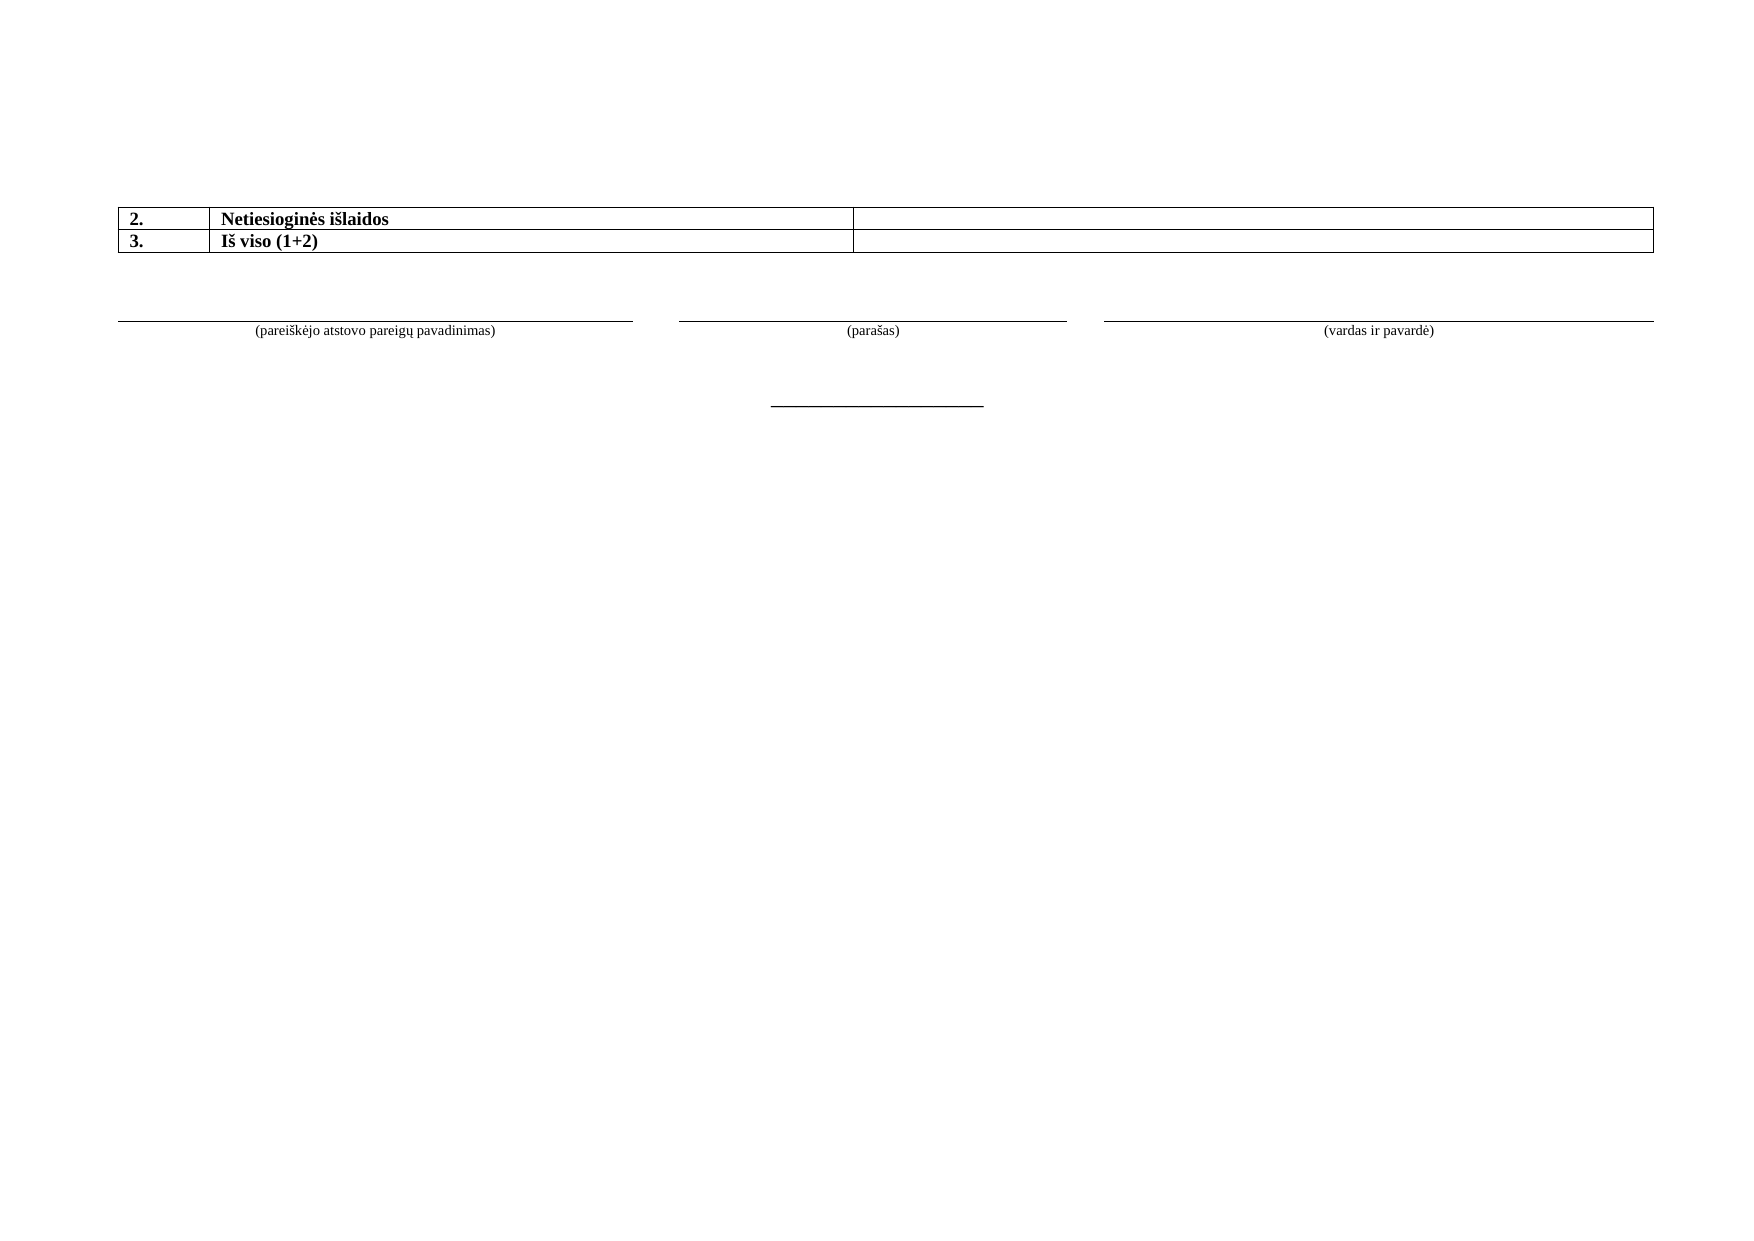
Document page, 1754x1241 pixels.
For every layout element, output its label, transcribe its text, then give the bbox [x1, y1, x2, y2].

table_cell [854, 230, 1653, 252]
table_header [679, 282, 1067, 321]
table_cell 2. [119, 208, 209, 229]
table_cell (pareiškėjo atstovo pareigų pavadinimas) [118, 322, 632, 352]
table_header [1104, 282, 1653, 321]
table_cell Netiesioginės išlaidos [210, 208, 853, 229]
text _________________ [118, 381, 1636, 409]
table_cell [854, 208, 1653, 229]
table_cell [1067, 321, 1104, 352]
table_cell (vardas ir pavardė) [1104, 322, 1653, 352]
table_cell (parašas) [679, 322, 1067, 352]
table_header [118, 282, 632, 321]
table_header [633, 282, 679, 321]
table_cell 3. [119, 230, 209, 252]
table_cell Iš viso (1+2) [210, 230, 853, 252]
table_header [1067, 282, 1104, 321]
table_cell [633, 321, 679, 352]
